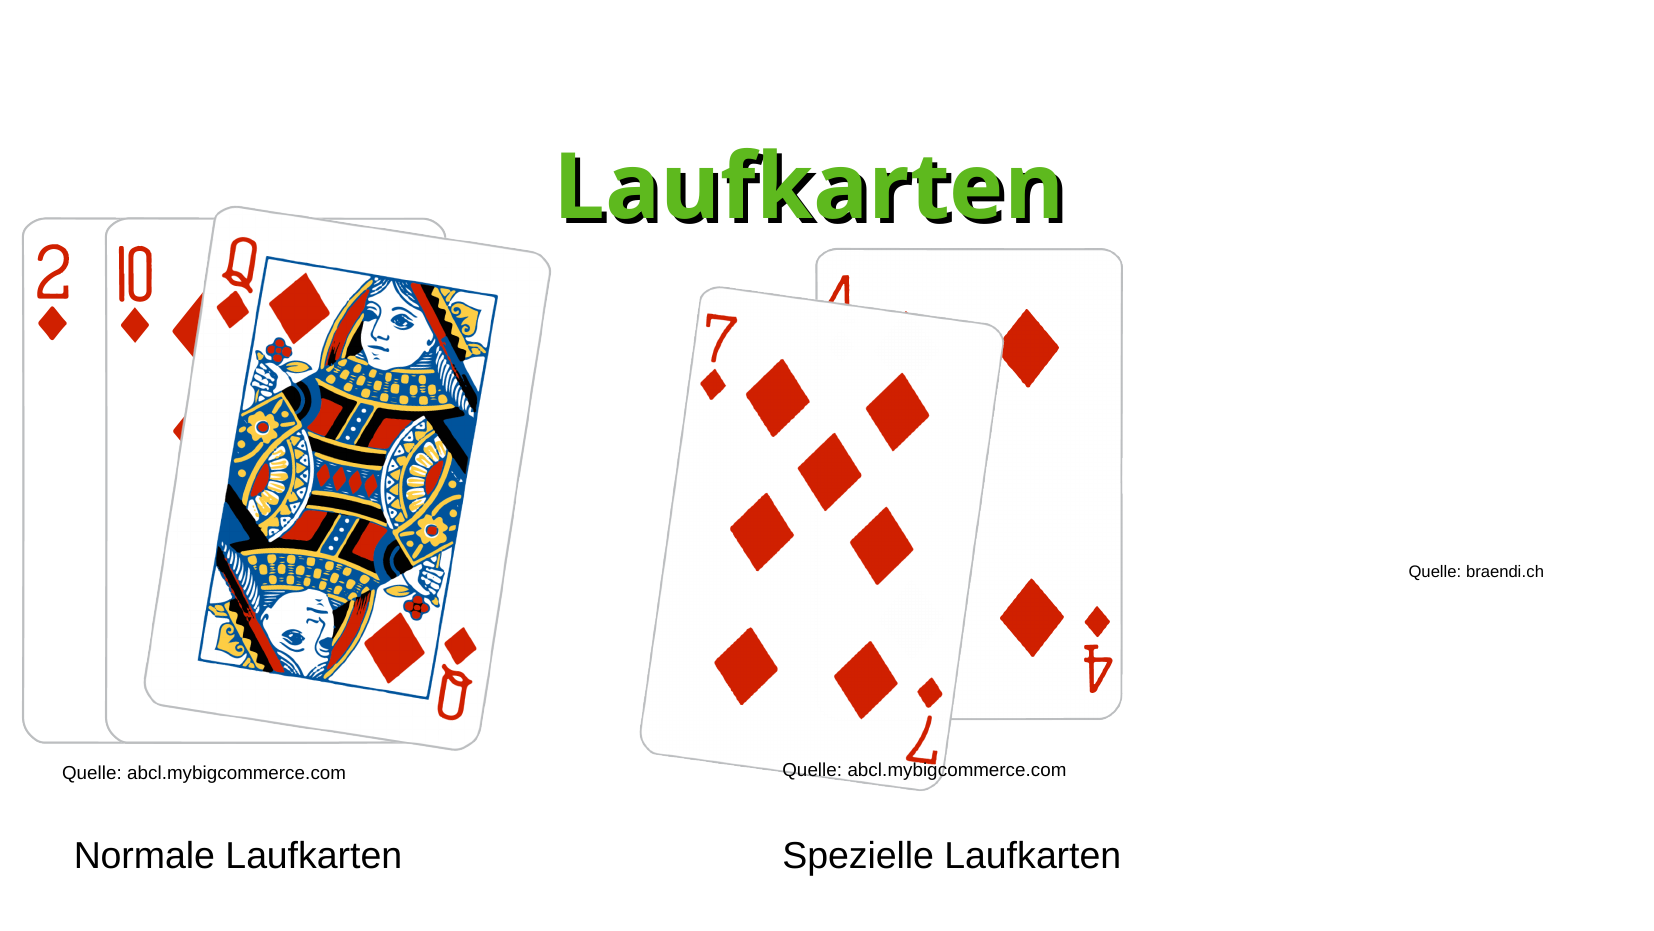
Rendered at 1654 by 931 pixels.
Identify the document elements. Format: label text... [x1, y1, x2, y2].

text_box Quelle: braendi.ch [1393, 555, 1607, 589]
picture [897, 788, 942, 794]
text_box Spezielle Laufkarten [767, 826, 1252, 884]
text_box Quelle: abcl.mybigcommerce.com [47, 755, 473, 792]
picture [20, 201, 556, 756]
picture [636, 247, 1125, 770]
text_box Normale Laufkarten [59, 826, 567, 884]
text_box Quelle: abcl.mybigcommerce.com [767, 751, 1134, 788]
title Laufkarten [59, 104, 1559, 260]
